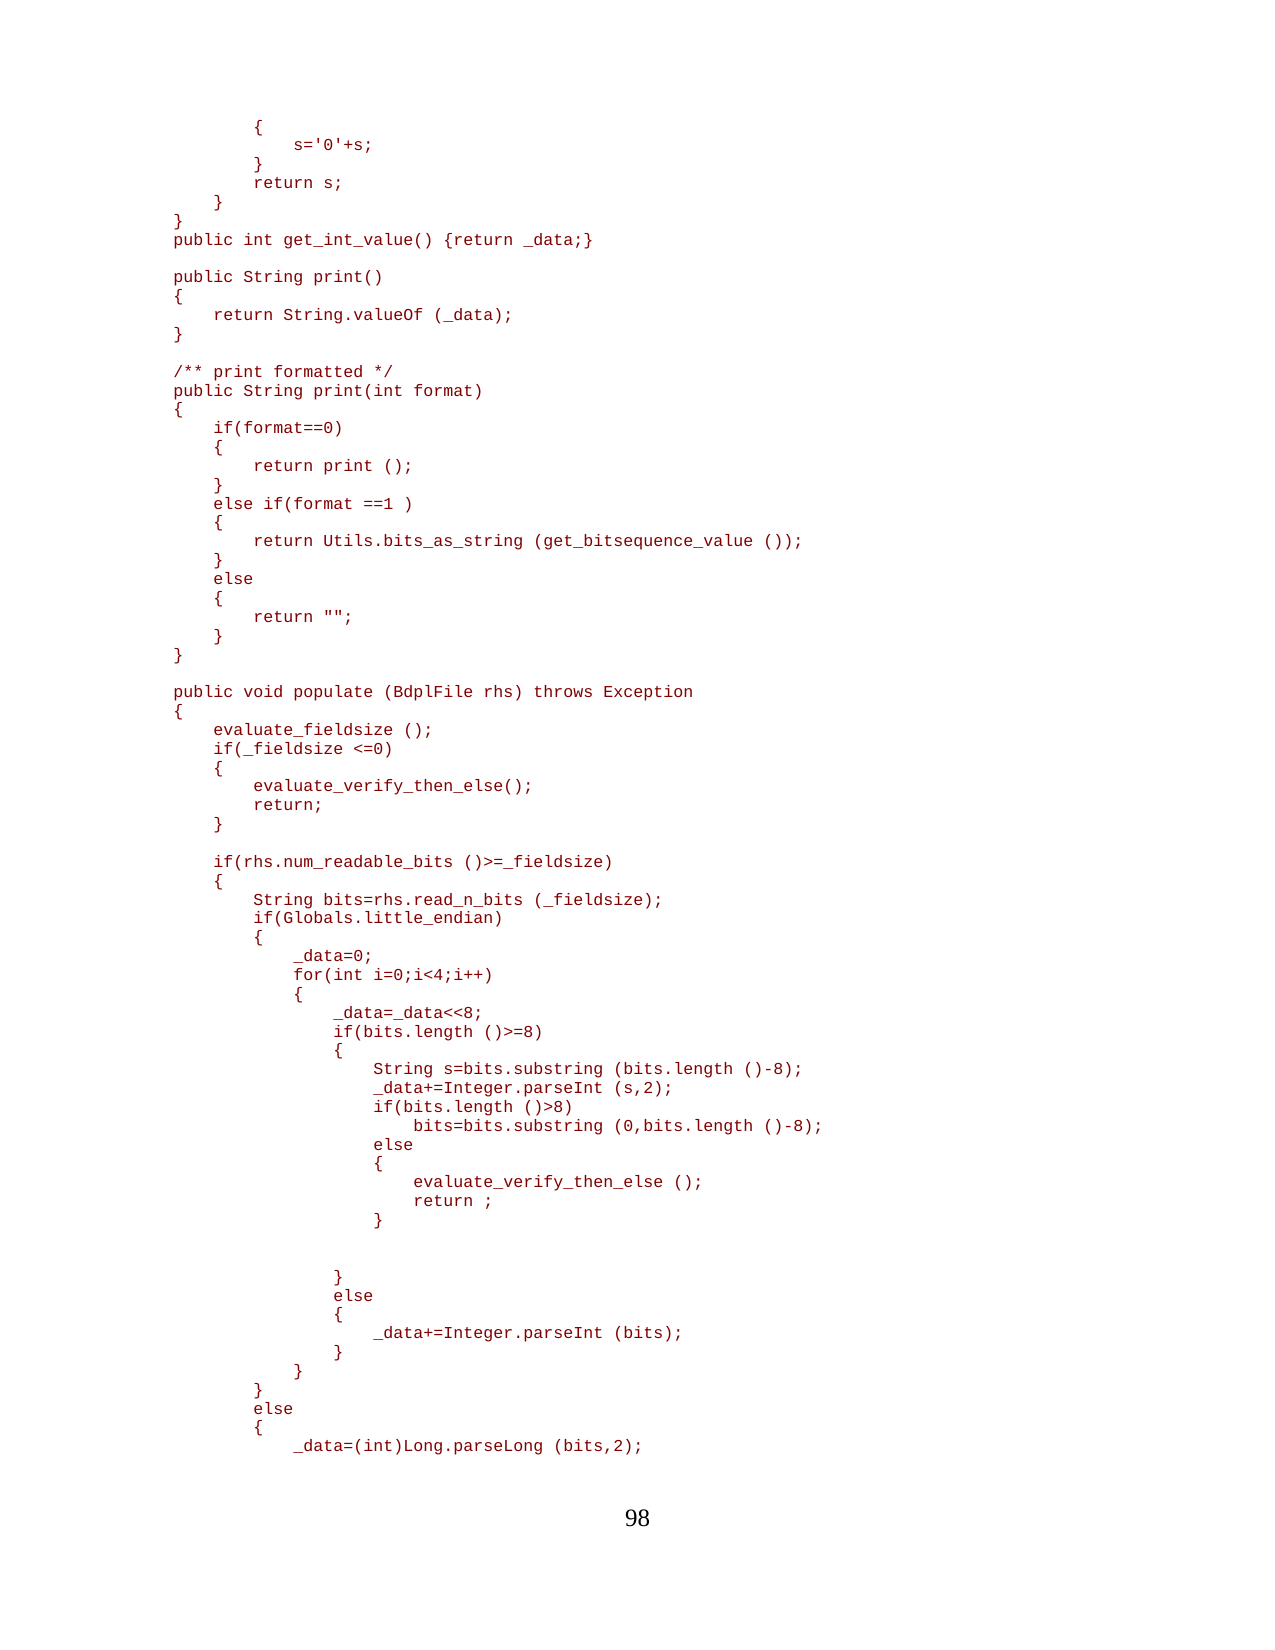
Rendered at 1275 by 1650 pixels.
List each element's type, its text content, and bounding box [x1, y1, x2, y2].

text return print (); [133, 457, 1157, 476]
text bits=bits.substring (0,bits.length ()-8); [133, 1117, 1157, 1136]
text } [133, 326, 1157, 344]
text _data=(int)Long.parseLong (bits,2); [133, 1438, 1157, 1457]
text } [133, 193, 1157, 212]
text { [133, 1042, 1157, 1061]
text { [133, 118, 1157, 137]
text } [133, 156, 1157, 175]
text /** print formatted */ [133, 363, 1157, 382]
text if(bits.length ()>=8) [133, 1023, 1157, 1042]
text { [133, 1419, 1157, 1438]
text for(int i=0;i<4;i++) [133, 967, 1157, 985]
text _data+=Integer.parseInt (bits); [133, 1325, 1157, 1344]
text _data+=Integer.parseInt (s,2); [133, 1080, 1157, 1098]
text { [133, 759, 1157, 778]
text evaluate_verify_then_else(); [133, 778, 1157, 797]
text } [133, 1362, 1157, 1381]
text return Utils.bits_as_string (get_bitsequence_value ()); [133, 533, 1157, 552]
text if(Globals.little_endian) [133, 910, 1157, 929]
text _data=0; [133, 948, 1157, 967]
text } [133, 1268, 1157, 1287]
text return ""; [133, 608, 1157, 627]
text { [133, 589, 1157, 608]
text } [133, 1344, 1157, 1362]
text return String.valueOf (_data); [133, 307, 1157, 326]
text public String print() [133, 269, 1157, 288]
text _data=_data<<8; [133, 1004, 1157, 1023]
text return; [133, 797, 1157, 816]
text } [133, 1212, 1157, 1231]
text } [133, 816, 1157, 834]
text if(format==0) [133, 420, 1157, 439]
text else [133, 1287, 1157, 1306]
text if(bits.length ()>8) [133, 1098, 1157, 1117]
text else [133, 1400, 1157, 1419]
text } [133, 1381, 1157, 1400]
text { [133, 703, 1157, 721]
text else if(format ==1 ) [133, 495, 1157, 514]
text { [133, 1306, 1157, 1325]
text { [133, 872, 1157, 891]
text public int get_int_value() {return _data;} [133, 231, 1157, 250]
text { [133, 929, 1157, 948]
text } [133, 476, 1157, 495]
text return s; [133, 175, 1157, 193]
text { [133, 401, 1157, 420]
text { [133, 288, 1157, 307]
text s='0'+s; [133, 137, 1157, 156]
text String bits=rhs.read_n_bits (_fieldsize); [133, 891, 1157, 910]
text public String print(int format) [133, 382, 1157, 401]
text evaluate_verify_then_else (); [133, 1174, 1157, 1193]
text return ; [133, 1193, 1157, 1212]
text { [133, 985, 1157, 1004]
text else [133, 1136, 1157, 1155]
text else [133, 571, 1157, 589]
text } [133, 646, 1157, 665]
text { [133, 439, 1157, 457]
text public void populate (BdplFile rhs) throws Exception [133, 684, 1157, 703]
text { [133, 514, 1157, 533]
text if(_fieldsize <=0) [133, 740, 1157, 759]
text String s=bits.substring (bits.length ()-8); [133, 1061, 1157, 1080]
text } [133, 627, 1157, 646]
text { [133, 1155, 1157, 1174]
text evaluate_fieldsize (); [133, 721, 1157, 740]
text if(rhs.num_readable_bits ()>=_fieldsize) [133, 853, 1157, 872]
text } [133, 212, 1157, 231]
text } [133, 552, 1157, 571]
